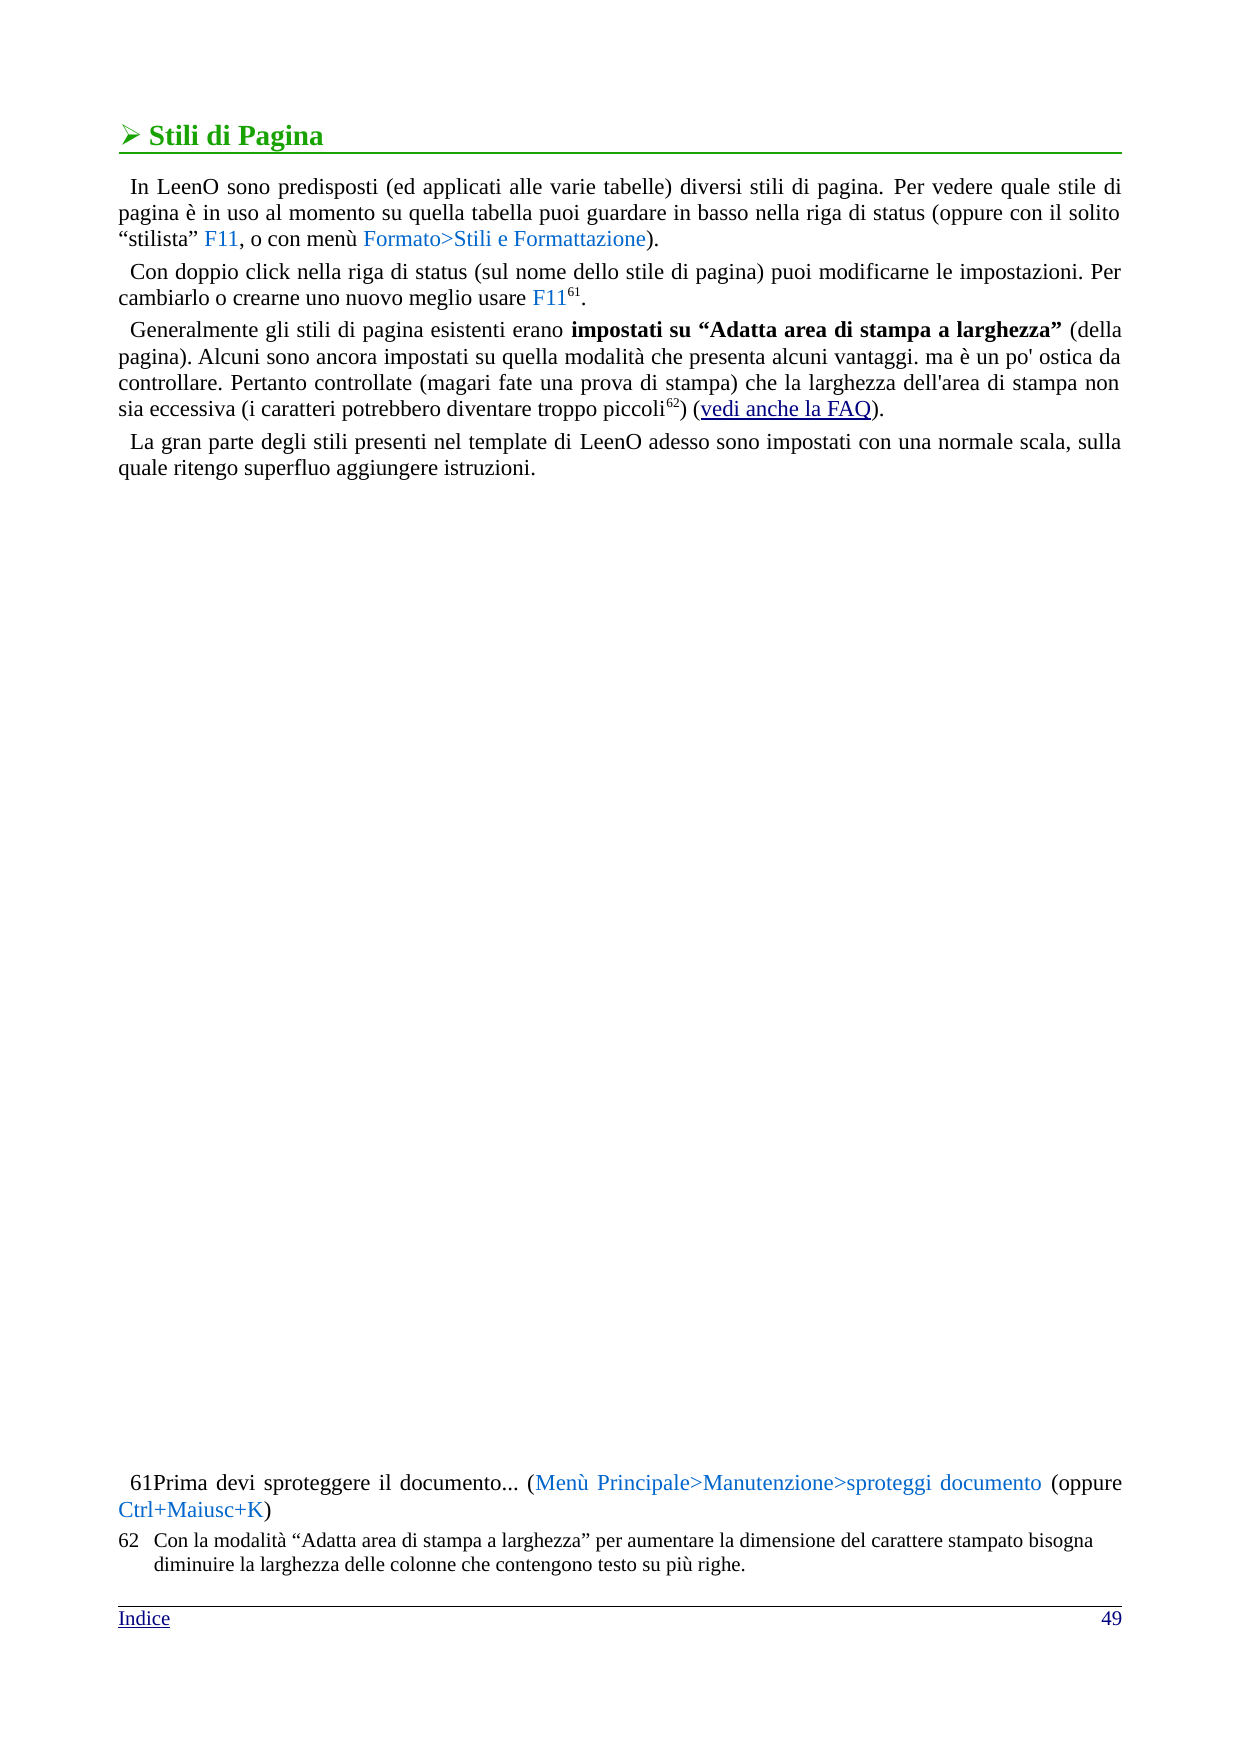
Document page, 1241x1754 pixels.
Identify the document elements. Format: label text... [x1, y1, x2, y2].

text Prima devi sproteggere il documento... (Menù Principale>Manutenzione>sproteggi documento (oppure Ctrl+Maiusc+K) [118, 1469, 1122, 1522]
text La gran parte degli stili presenti nel template di LeenO adesso sono impostati con una normale scala, sulla quale ritengo superfluo aggiungere istruzioni. [118, 428, 1122, 480]
text Con doppio click nella riga di status (sul nome dello stile di pagina) puoi modificarne le impostazioni. Per cambiarlo o crearne uno nuovo meglio usare F11. [118, 258, 1122, 310]
text Generalmente gli stili di pagina esistenti erano impostati su “Adatta area di stampa a larghezza” (della pagina). Alcuni sono ancora impostati su quella modalità che presenta alcuni vantaggi. ma è un po' ostica da controllare. Pertanto controllate (magari fate una prova di stampa) che la larghezza dell'area di stampa non sia eccessiva (i caratteri potrebbero diventare troppo piccoli) (vedi anche la FAQ). [118, 316, 1122, 422]
text In LeenO sono predisposti (ed applicati alle varie tabelle) diversi stili di pagina. Per vedere quale stile di pagina è in uso al momento su quella tabella puoi guardare in basso nella riga di status (oppure con il solito “stilista” F11, o con menù Formato>Stili e Formattazione). [118, 173, 1122, 252]
subtitle Stili di Pagina [119, 118, 1122, 152]
text Con la modalità “Adatta area di stampa a larghezza” per aumentare la dimensione del carattere stampato bisogna diminuire la larghezza delle colonne che contengono testo su più righe. [118, 1528, 1122, 1576]
